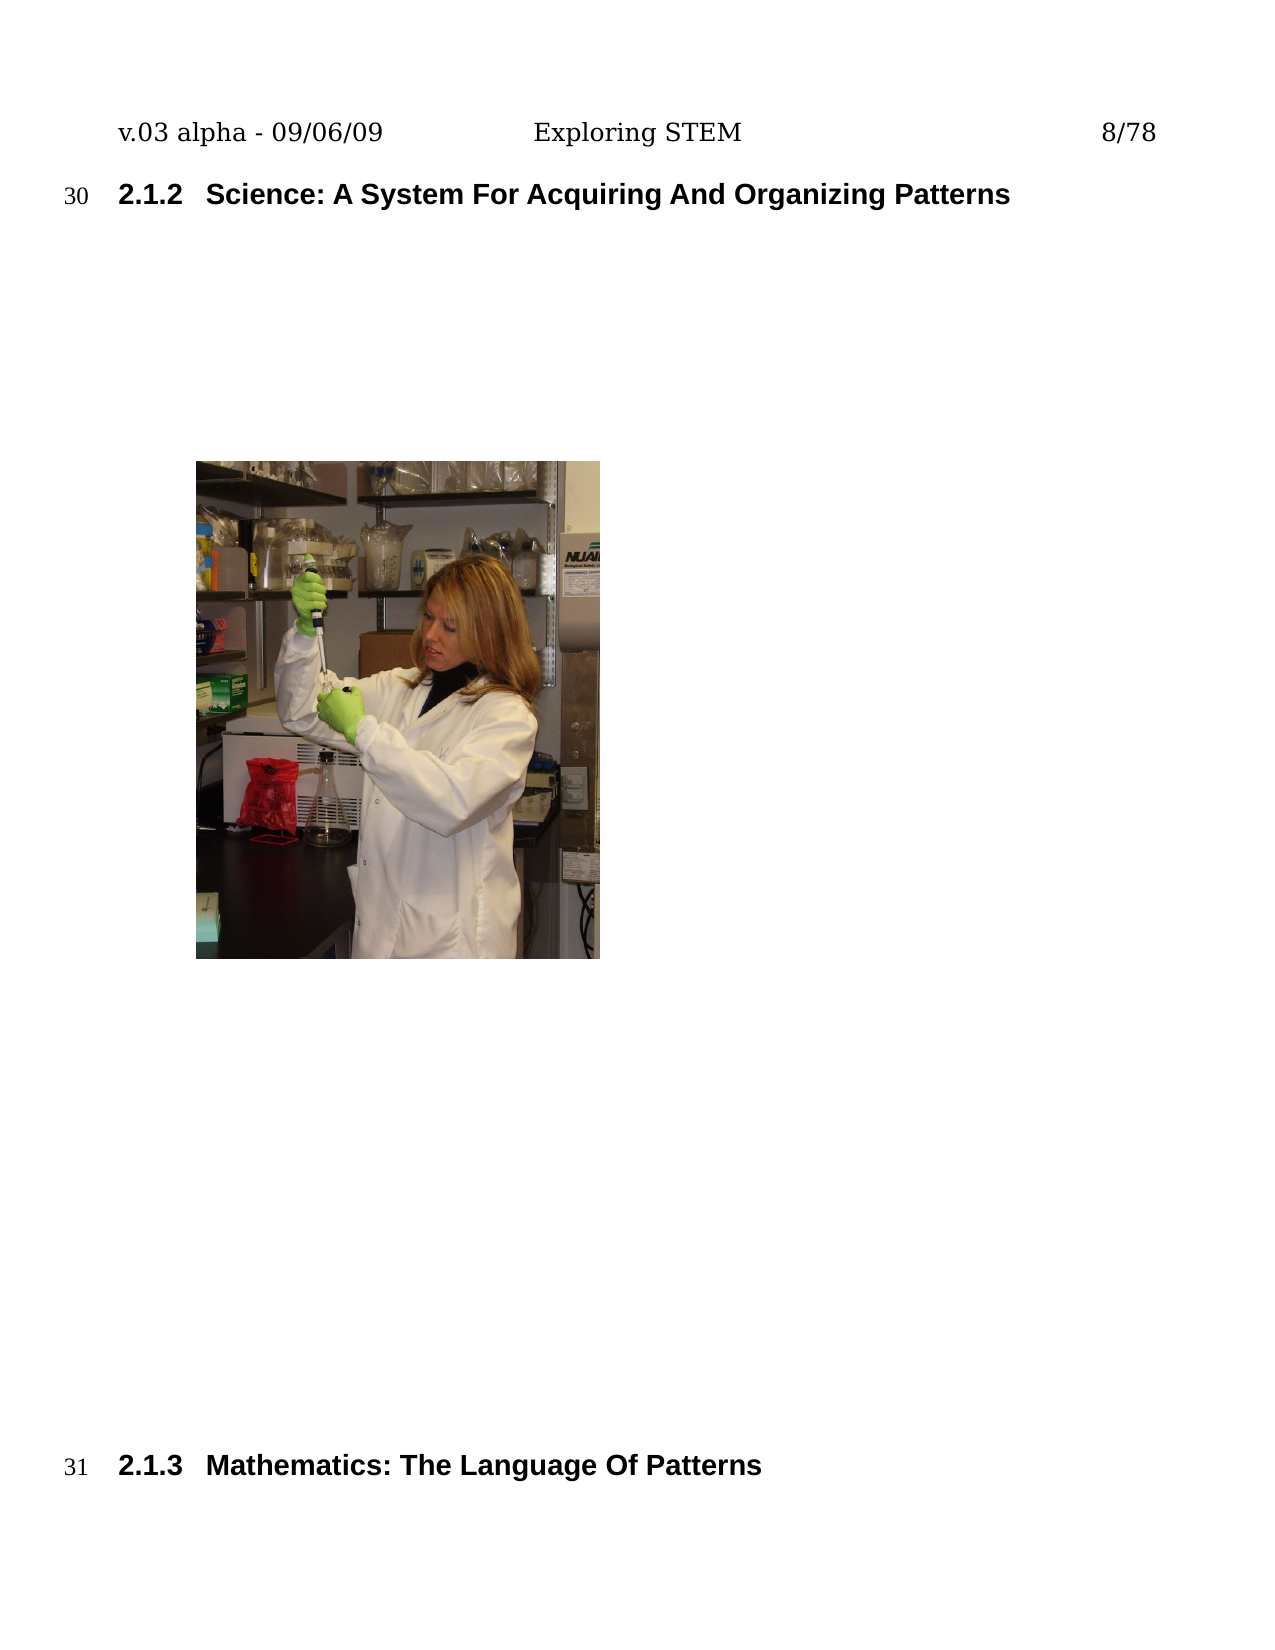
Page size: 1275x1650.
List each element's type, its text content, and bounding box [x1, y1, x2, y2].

picture [196, 461, 600, 959]
subtitle Science: A System For Acquiring And Organizing Patterns [118, 177, 1157, 210]
subtitle Mathematics: The Language Of Patterns [118, 1448, 1157, 1481]
